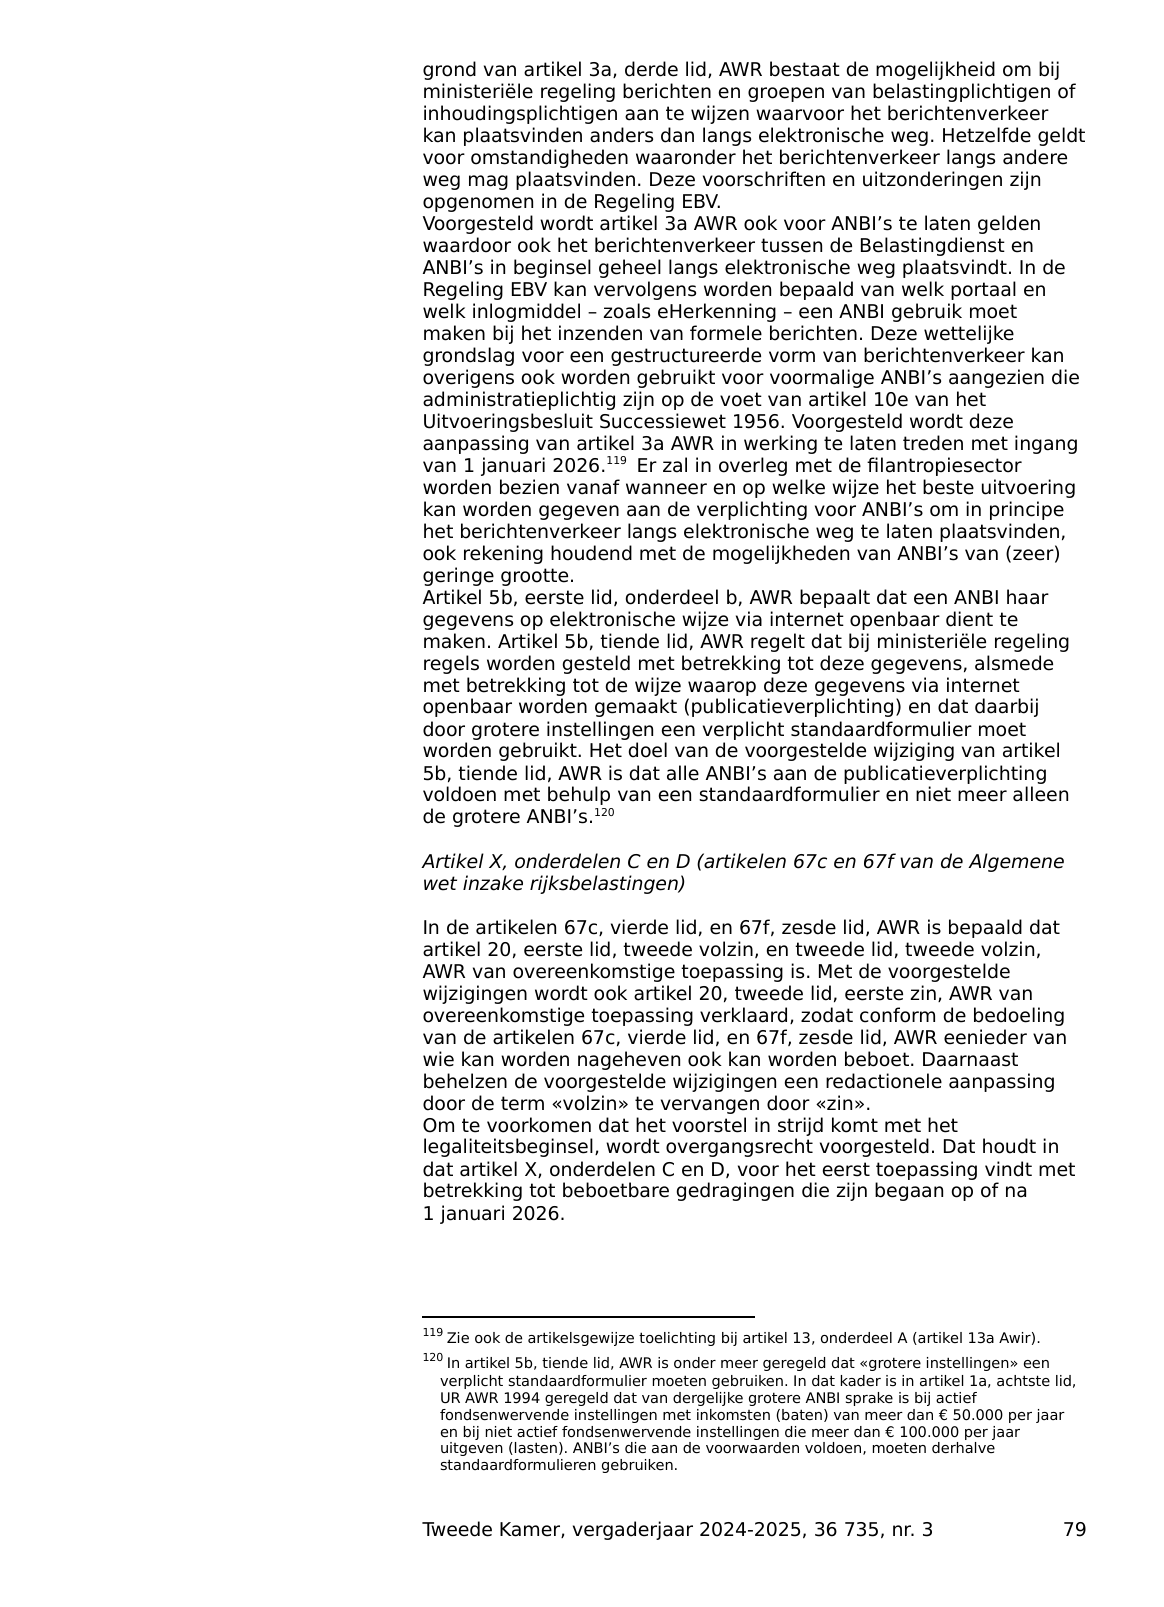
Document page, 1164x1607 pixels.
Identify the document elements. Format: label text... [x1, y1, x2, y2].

subtitle Artikel X, onderdelen C en D (artikelen 67c en 67f van de Algemene wet inzake rijksbelastingen) [422, 851, 1087, 894]
text In artikel 5b, tiende lid, AWR is onder meer geregeld dat «grotere instellingen» een verplicht standaardformulier moeten gebruiken. In dat kader is in artikel 1a, achtste lid, UR AWR 1994 geregeld dat van dergelijke grotere ANBI sprake is bij actief fondsenwervende instellingen met inkomsten (baten) van meer dan € 50.000 per jaar en bij niet actief fondsenwervende instellingen die meer dan € 100.000 per jaar uitgeven (lasten). ANBI’s die aan de voorwaarden voldoen, moeten derhalve standaardformulieren gebruiken. [422, 1351, 1087, 1474]
text Voorgesteld wordt artikel 3a AWR ook voor ANBI’s te laten gelden waardoor ook het berichtenverkeer tussen de Belastingdienst en ANBI’s in beginsel geheel langs elektronische weg plaatsvindt. In de Regeling EBV kan vervolgens worden bepaald van welk portaal en welk inlogmiddel – zoals eHerkenning – een ANBI gebruik moet maken bij het inzenden van formele berichten. Deze wettelijke grondslag voor een gestructureerde vorm van berichtenverkeer kan overigens ook worden gebruikt voor voormalige ANBI’s aangezien die administratieplichtig zijn op de voet van artikel 10e van het Uitvoeringsbesluit Successiewet 1956. Voorgesteld wordt deze aanpassing van artikel 3a AWR in werking te laten treden met ingang van 1 januari 2026. Er zal in overleg met de filantropiesector worden bezien vanaf wanneer en op welke wijze het beste uitvoering kan worden gegeven aan de verplichting voor ANBI’s om in principe het berichtenverkeer langs elektronische weg te laten plaatsvinden, ook rekening houdend met de mogelijkheden van ANBI’s van (zeer) geringe grootte. [422, 213, 1087, 587]
text Artikel 5b, eerste lid, onderdeel b, AWR bepaalt dat een ANBI haar gegevens op elektronische wijze via internet openbaar dient te maken. Artikel 5b, tiende lid, AWR regelt dat bij ministeriële regeling regels worden gesteld met betrekking tot deze gegevens, alsmede met betrekking tot de wijze waarop deze gegevens via internet openbaar worden gemaakt (publicatieverplichting) en dat daarbij door grotere instellingen een verplicht standaardformulier moet worden gebruikt. Het doel van de voorgestelde wijziging van artikel 5b, tiende lid, AWR is dat alle ANBI’s aan de publicatieverplichting voldoen met behulp van een standaardformulier en niet meer alleen de grotere ANBI’s. [422, 587, 1087, 828]
text grond van artikel 3a, derde lid, AWR bestaat de mogelijkheid om bij ministeriële regeling berichten en groepen van belastingplichtigen of inhoudingsplichtigen aan te wijzen waarvoor het berichtenverkeer kan plaatsvinden anders dan langs elektronische weg. Hetzelfde geldt voor omstandigheden waaronder het berichtenverkeer langs andere weg mag plaatsvinden. Deze voorschriften en uitzonderingen zijn opgenomen in de Regeling EBV. [422, 59, 1087, 213]
text Zie ook de artikelsgewijze toelichting bij artikel 13, onderdeel A (artikel 13a Awir). [422, 1326, 1087, 1348]
text Om te voorkomen dat het voorstel in strijd komt met het legaliteitsbeginsel, wordt overgangsrecht voorgesteld. Dat houdt in dat artikel X, onderdelen C en D, voor het eerst toepassing vindt met betrekking tot beboetbare gedragingen die zijn begaan op of na 1 januari 2026. [422, 1114, 1087, 1224]
text In de artikelen 67c, vierde lid, en 67f, zesde lid, AWR is bepaald dat artikel 20, eerste lid, tweede volzin, en tweede lid, tweede volzin, AWR van overeenkomstige toepassing is. Met de voorgestelde wijzigingen wordt ook artikel 20, tweede lid, eerste zin, AWR van overeenkomstige toepassing verklaard, zodat conform de bedoeling van de artikelen 67c, vierde lid, en 67f, zesde lid, AWR eenieder van wie kan worden nageheven ook kan worden beboet. Daarnaast behelzen de voorgestelde wijzigingen een redactionele aanpassing door de term «volzin» te vervangen door «zin». [422, 917, 1087, 1114]
